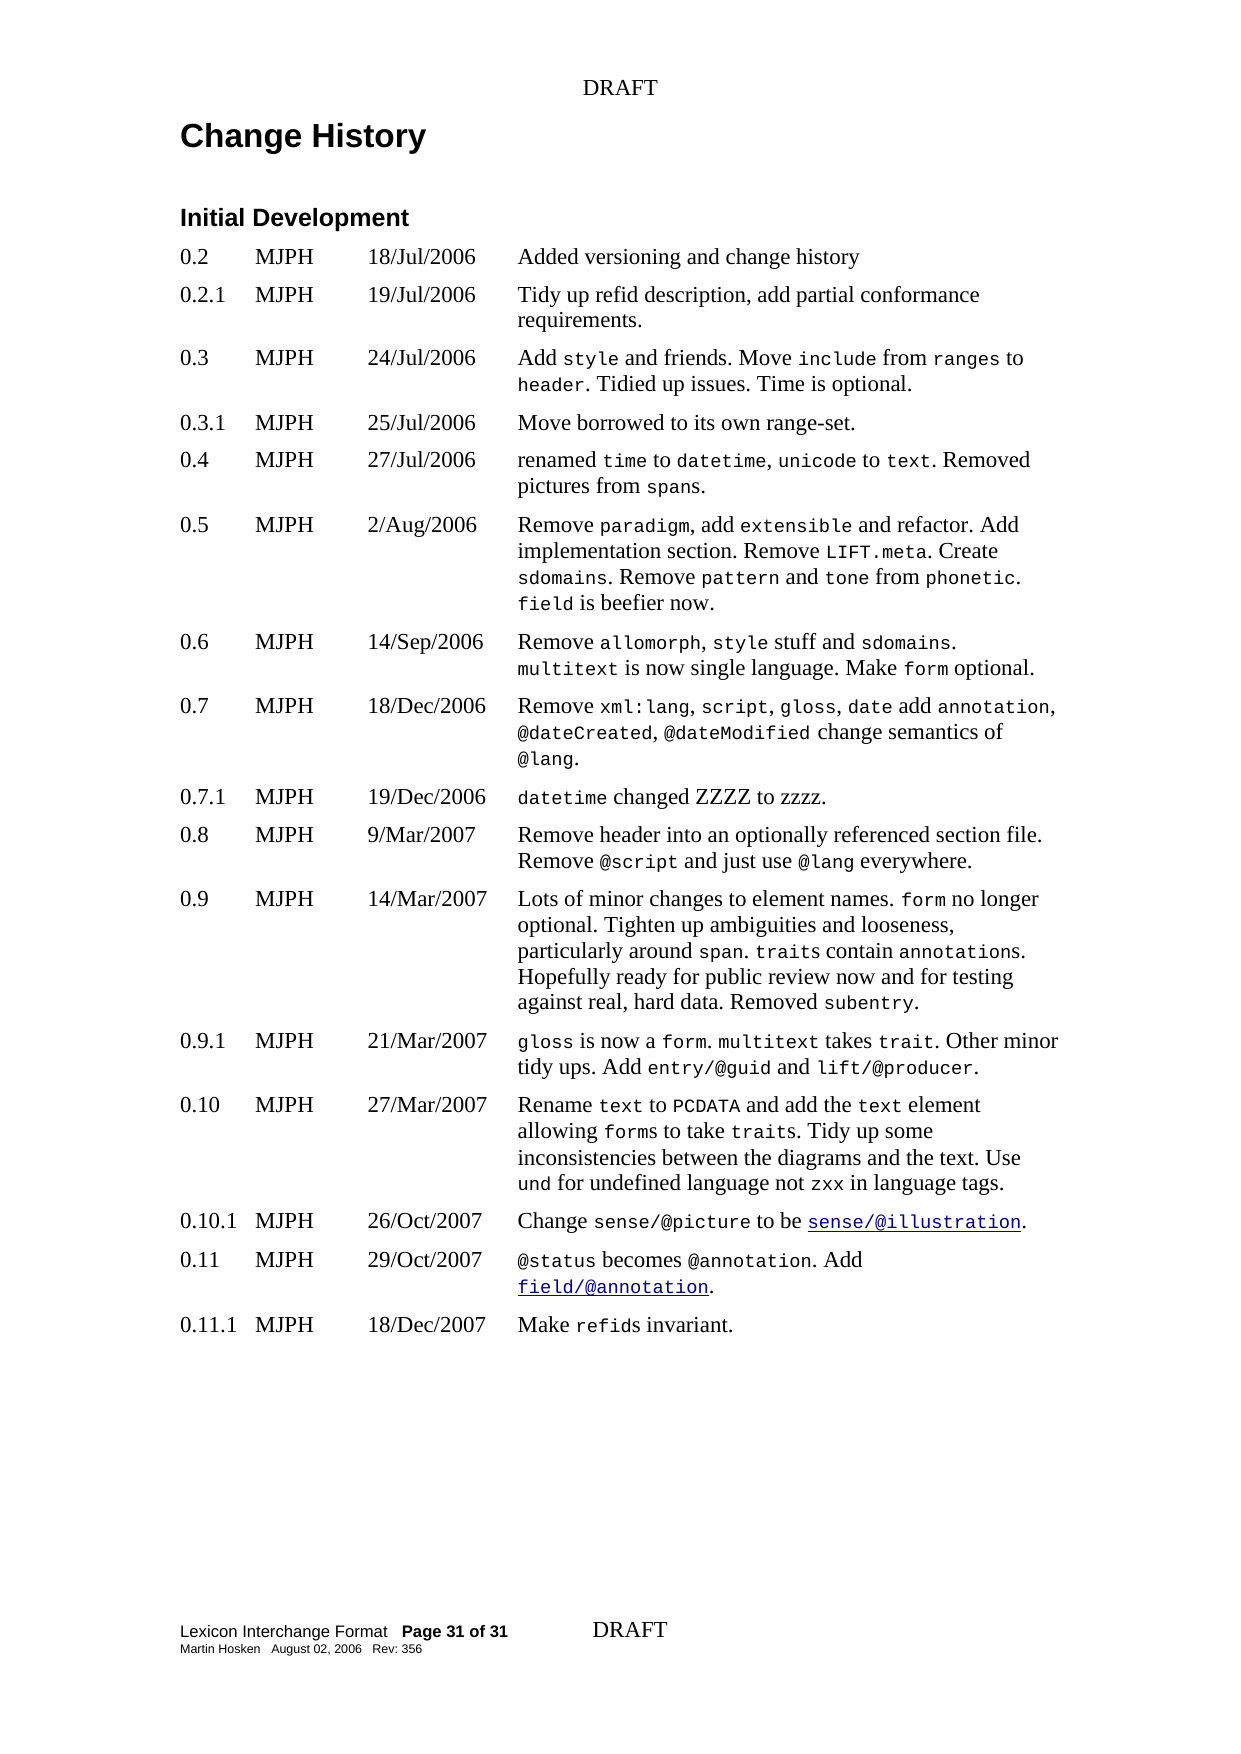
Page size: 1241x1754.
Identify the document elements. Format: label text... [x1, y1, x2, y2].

text 0.8 MJPH 9/Mar/2007 Remove header into an optionally referenced section file. Remove @script and just use @lang everywhere. [180, 822, 1061, 874]
subtitle Change History [180, 117, 1061, 154]
text 0.6 MJPH 14/Sep/2006 Remove allomorph, style stuff and sdomains. multitext is now single language. Make form optional. [180, 629, 1061, 681]
text 0.9.1 MJPH 21/Mar/2007 gloss is now a form. multitext takes trait. Other minor tidy ups. Add entry/@guid and lift/@producer. [180, 1028, 1061, 1080]
text 0.3.1 MJPH 25/Jul/2006 Move borrowed to its own range-set. [180, 409, 1061, 435]
text 0.2.1 MJPH 19/Jul/2006 Tidy up refid description, add partial conformance requirements. [180, 282, 1061, 332]
text 0.10.1 MJPH 26/Oct/2007 Change sense/@picture to be sense/@illustration. [180, 1208, 1061, 1234]
text 0.3 MJPH 24/Jul/2006 Add style and friends. Move include from ranges to header. Tidied up issues. Time is optional. [180, 345, 1061, 397]
text 0.10 MJPH 27/Mar/2007 Rename text to PCDATA and add the text element allowing forms to take traits. Tidy up some inconsistencies between the diagrams and the text. Use und for undefined language not zxx in language tags. [180, 1092, 1061, 1196]
text 0.7 MJPH 18/Dec/2006 Remove xml:lang, script, gloss, date add annotation, @dateCreated, @dateModified change semantics of @lang. [180, 693, 1061, 771]
text 0.7.1 MJPH 19/Dec/2006 datetime changed ZZZZ to zzzz. [180, 784, 1061, 810]
text 0.11 MJPH 29/Oct/2007 @status becomes @annotation. Add field/@annotation. [180, 1247, 1061, 1299]
text 0.4 MJPH 27/Jul/2006 renamed time to datetime, unicode to text. Removed pictures from spans. [180, 447, 1061, 499]
text 0.5 MJPH 2/Aug/2006 Remove paradigm, add extensible and refactor. Add implementation section. Remove LIFT.meta. Create sdomains. Remove pattern and tone from phonetic. field is beefier now. [180, 512, 1061, 616]
text 0.11.1 MJPH 18/Dec/2007 Make refids invariant. [180, 1312, 1061, 1338]
subtitle Initial Development [180, 204, 1061, 232]
text 0.9 MJPH 14/Mar/2007 Lots of minor changes to element names. form no longer optional. Tighten up ambiguities and looseness, particularly around span. traits contain annotations. Hopefully ready for public review now and for testing against real, hard data. Removed subentry. [180, 886, 1061, 1015]
text 0.2 MJPH 18/Jul/2006 Added versioning and change history [180, 244, 1061, 269]
